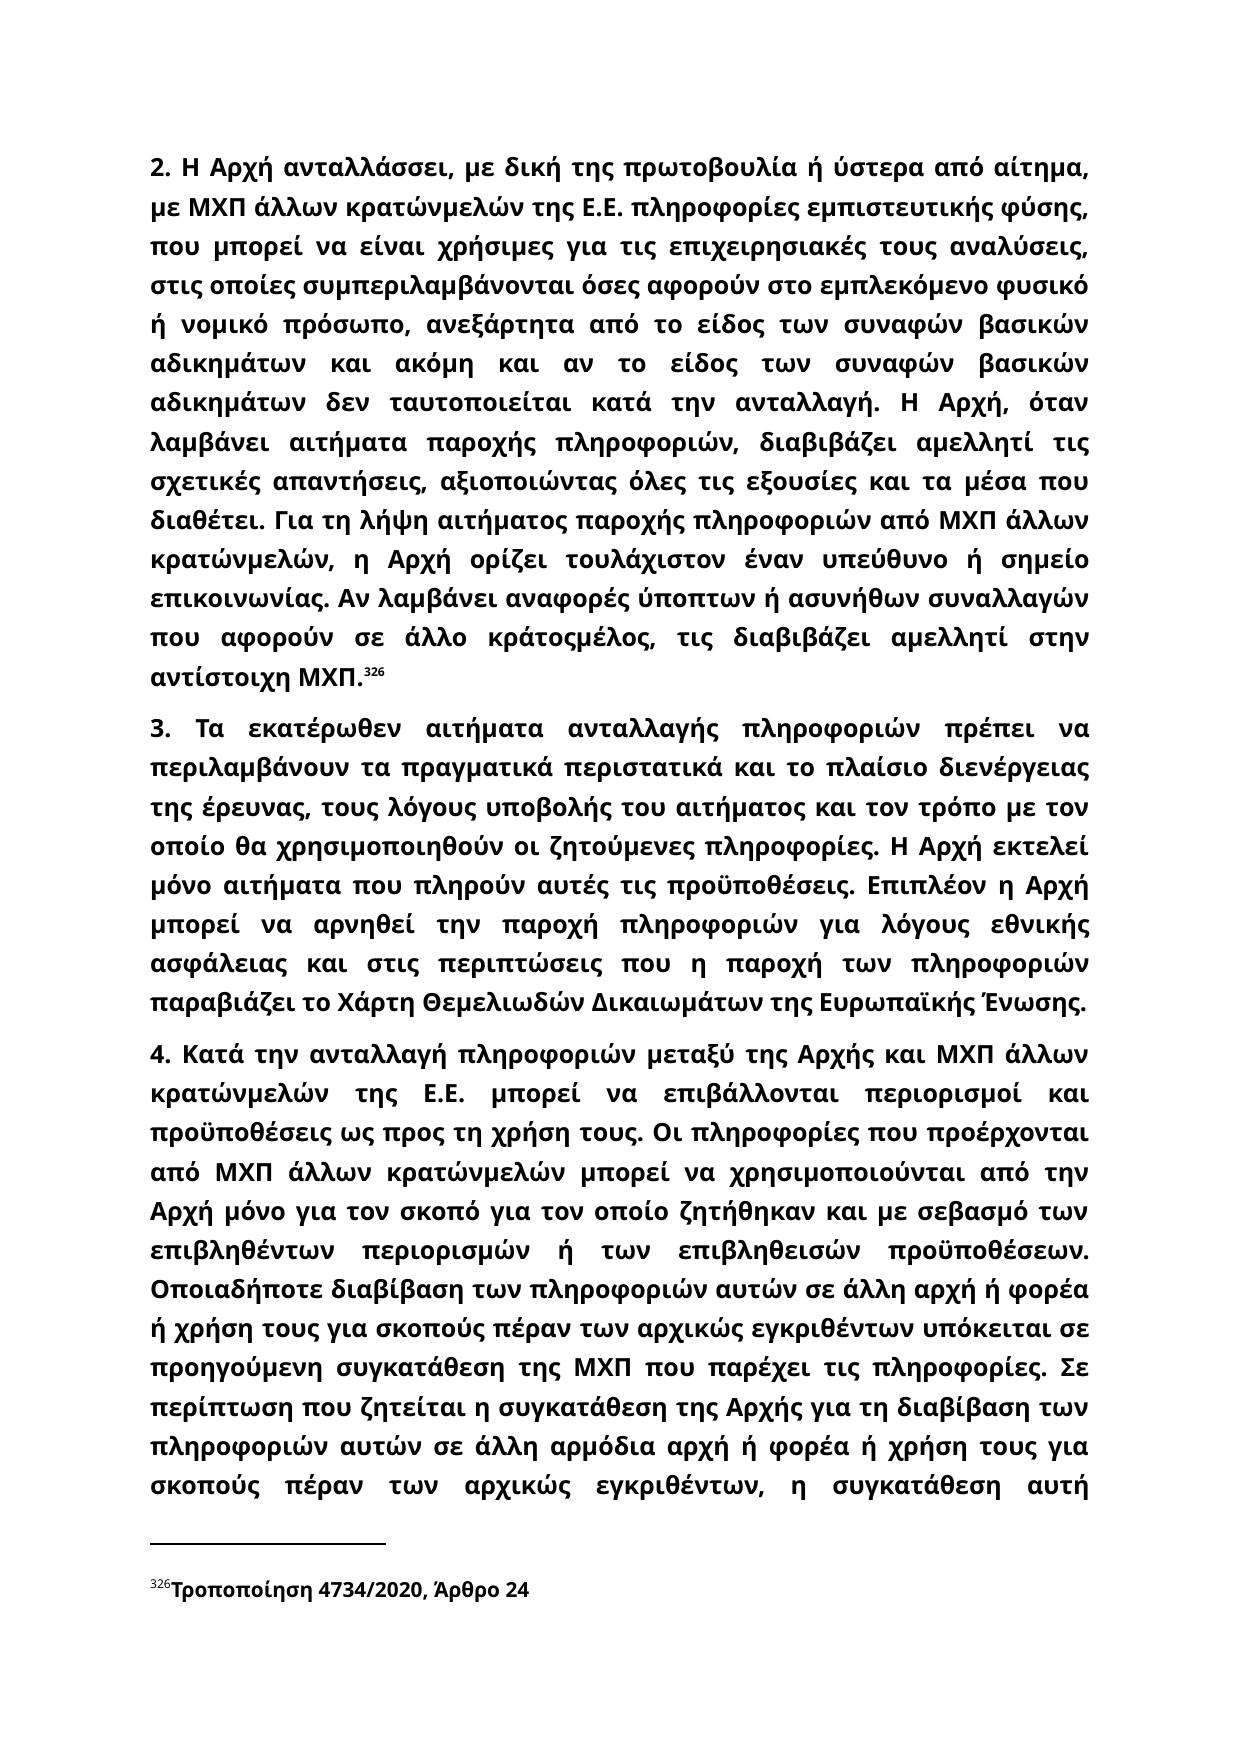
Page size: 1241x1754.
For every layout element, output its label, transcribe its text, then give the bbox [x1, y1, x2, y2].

text 3. Τα εκατέρωθεν αιτήματα ανταλλαγής πληροφοριών πρέπει να περιλαμβάνουν τα πραγματικά περιστατικά και το πλαίσιο διενέργειας της έρευνας, τους λόγους υποβολής του αιτήματος και τον τρόπο με τον οποίο θα χρησιμοποιηθούν οι ζητούμενες πληροφορίες. Η Αρχή εκτελεί μόνο αιτήματα που πληρούν αυτές τις προϋποθέσεις. Επιπλέον η Αρχή μπορεί να αρνηθεί την παροχή πληροφοριών για λόγους εθνικής ασφάλειας και στις περιπτώσεις που η παροχή των πληροφοριών παραβιάζει το Χάρτη Θεμελιωδών Δικαιωμάτων της Ευρωπαϊκής Ένωσης. [150, 711, 1090, 1019]
text 4. Κατά την ανταλλαγή πληροφοριών μεταξύ της Αρχής και ΜΧΠ άλλων κρατώνμελών της Ε.Ε. μπορεί να επιβάλλονται περιορισμοί και προϋποθέσεις ως προς τη χρήση τους. Οι πληροφορίες που προέρχονται από ΜΧΠ άλλων κρατώνμελών μπορεί να χρησιμοποιούνται από την Αρχή μόνο για τον σκοπό για τον οποίο ζητήθηκαν και με σεβασμό των επιβληθέντων περιορισμών ή των επιβληθεισών προϋποθέσεων. Οποιαδήποτε διαβίβαση των πληροφοριών αυτών σε άλλη αρχή ή φορέα ή χρήση τους για σκοπούς πέραν των αρχικώς εγκριθέντων υπόκειται σε προηγούμενη συγκατάθεση της ΜΧΠ που παρέχει τις πληροφορίες. Σε περίπτωση που ζητείται η συγκατάθεση της Αρχής για τη διαβίβαση των πληροφοριών αυτών σε άλλη αρμόδια αρχή ή φορέα ή χρήση τους για σκοπούς πέραν των αρχικώς εγκριθέντων, η συγκατάθεση αυτή [150, 1037, 1090, 1502]
text Τροποποίηση 4734/2020, Άρθρο 24 [150, 1576, 1090, 1604]
text 2. Η Αρχή ανταλλάσσει, με δική της πρωτοβουλία ή ύστερα από αίτημα, με ΜΧΠ άλλων κρατώνμελών της Ε.Ε. πληροφορίες εμπιστευτικής φύσης, που μπορεί να είναι χρήσιμες για τις επιχειρησιακές τους αναλύσεις, στις οποίες συμπεριλαμβάνονται όσες αφορούν στο εμπλεκόμενο φυσικό ή νομικό πρόσωπο, ανεξάρτητα από το είδος των συναφών βασικών αδικημάτων και ακόμη και αν το είδος των συναφών βασικών αδικημάτων δεν ταυτοποιείται κατά την ανταλλαγή. Η Αρχή, όταν λαμβάνει αιτήματα παροχής πληροφοριών, διαβιβάζει αμελλητί τις σχετικές απαντήσεις, αξιοποιώντας όλες τις εξουσίες και τα μέσα που διαθέτει. Για τη λήψη αιτήματος παροχής πληροφοριών από ΜΧΠ άλλων κρατώνμελών, η Αρχή ορίζει τουλάχιστον έναν υπεύθυνο ή σημείο επικοινωνίας. Αν λαμβάνει αναφορές ύποπτων ή ασυνήθων συναλλαγών που αφορούν σε άλλο κράτοςμέλος, τις διαβιβάζει αμελλητί στην αντίστοιχη ΜΧΠ. [150, 150, 1090, 693]
